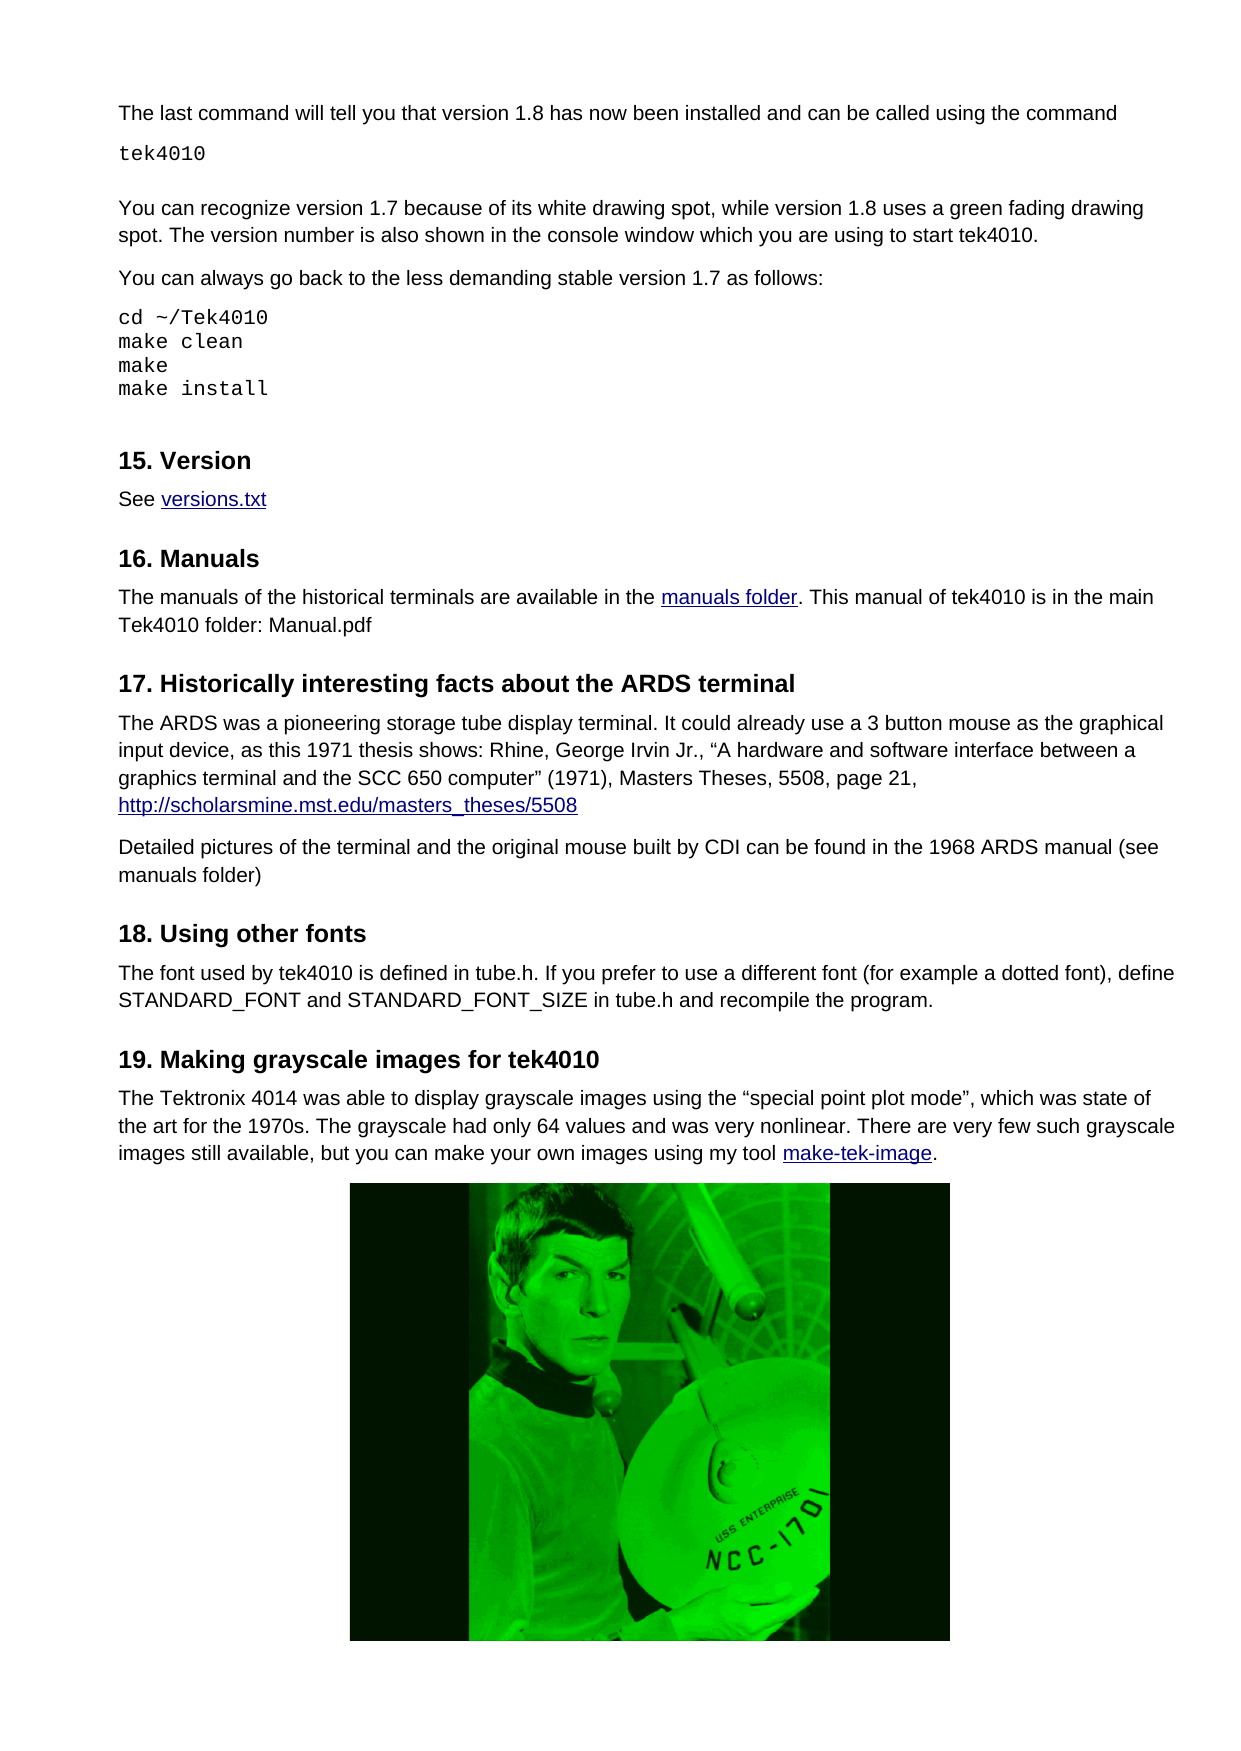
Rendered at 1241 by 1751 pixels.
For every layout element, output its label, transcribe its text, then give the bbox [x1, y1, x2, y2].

text You can always go back to the less demanding stable version 1.7 as follows: [118, 265, 1181, 289]
text The ARDS was a pioneering storage tube display terminal. It could already use a 3 button mouse as the graphical input device, as this 1971 thesis shows: Rhine, George Irvin Jr., “A hardware and software interface between a graphics terminal and the SCC 650 computer” (1971), Masters Theses, 5508, page 21, http://scholarsmine.mst.edu/masters_theses/5508 [118, 711, 1181, 817]
text The last command will tell you that version 1.8 has now been installed and can be called using the command [118, 101, 1181, 124]
text The font used by tek4010 is defined in tube.h. If you prefer to use a different font (for example a dotted font), define STANDARD_FONT and STANDARD_FONT_SIZE in tube.h and recompile the program. [118, 961, 1181, 1012]
subtitle 15. Version [118, 446, 1181, 475]
text Detailed pictures of the terminal and the original mouse built by CDI can be found in the 1968 ARDS manual (see manuals folder) [118, 835, 1181, 887]
text The Tektronix 4014 was able to display grayscale images using the “special point plot mode”, which was state of the art for the 1970s. The grayscale had only 64 values and was very nonlinear. There are very few such grayscale images still available, but you can make your own images using my tool make-tek-image. [118, 1086, 1181, 1165]
text See versions.txt [118, 487, 1181, 511]
subtitle 17. Historically interesting facts about the ARDS terminal [118, 669, 1181, 698]
text The manuals of the historical terminals are available in the manuals folder. This manual of tek4010 is in the main Tek4010 folder: Manual.pdf [118, 585, 1181, 637]
subtitle 19. Making grayscale images for tek4010 [118, 1045, 1181, 1073]
subtitle 18. Using other fonts [118, 919, 1181, 948]
subtitle 16. Manuals [118, 544, 1181, 573]
text tek4010 [118, 143, 1181, 166]
text You can recognize version 1.7 because of its white drawing spot, while version 1.8 uses a green fading drawing spot. The version number is also shown in the console window which you are using to start tek4010. [118, 196, 1181, 247]
picture [349, 1183, 950, 1641]
text cd ~/Tek4010 make clean make make install [118, 307, 1181, 402]
